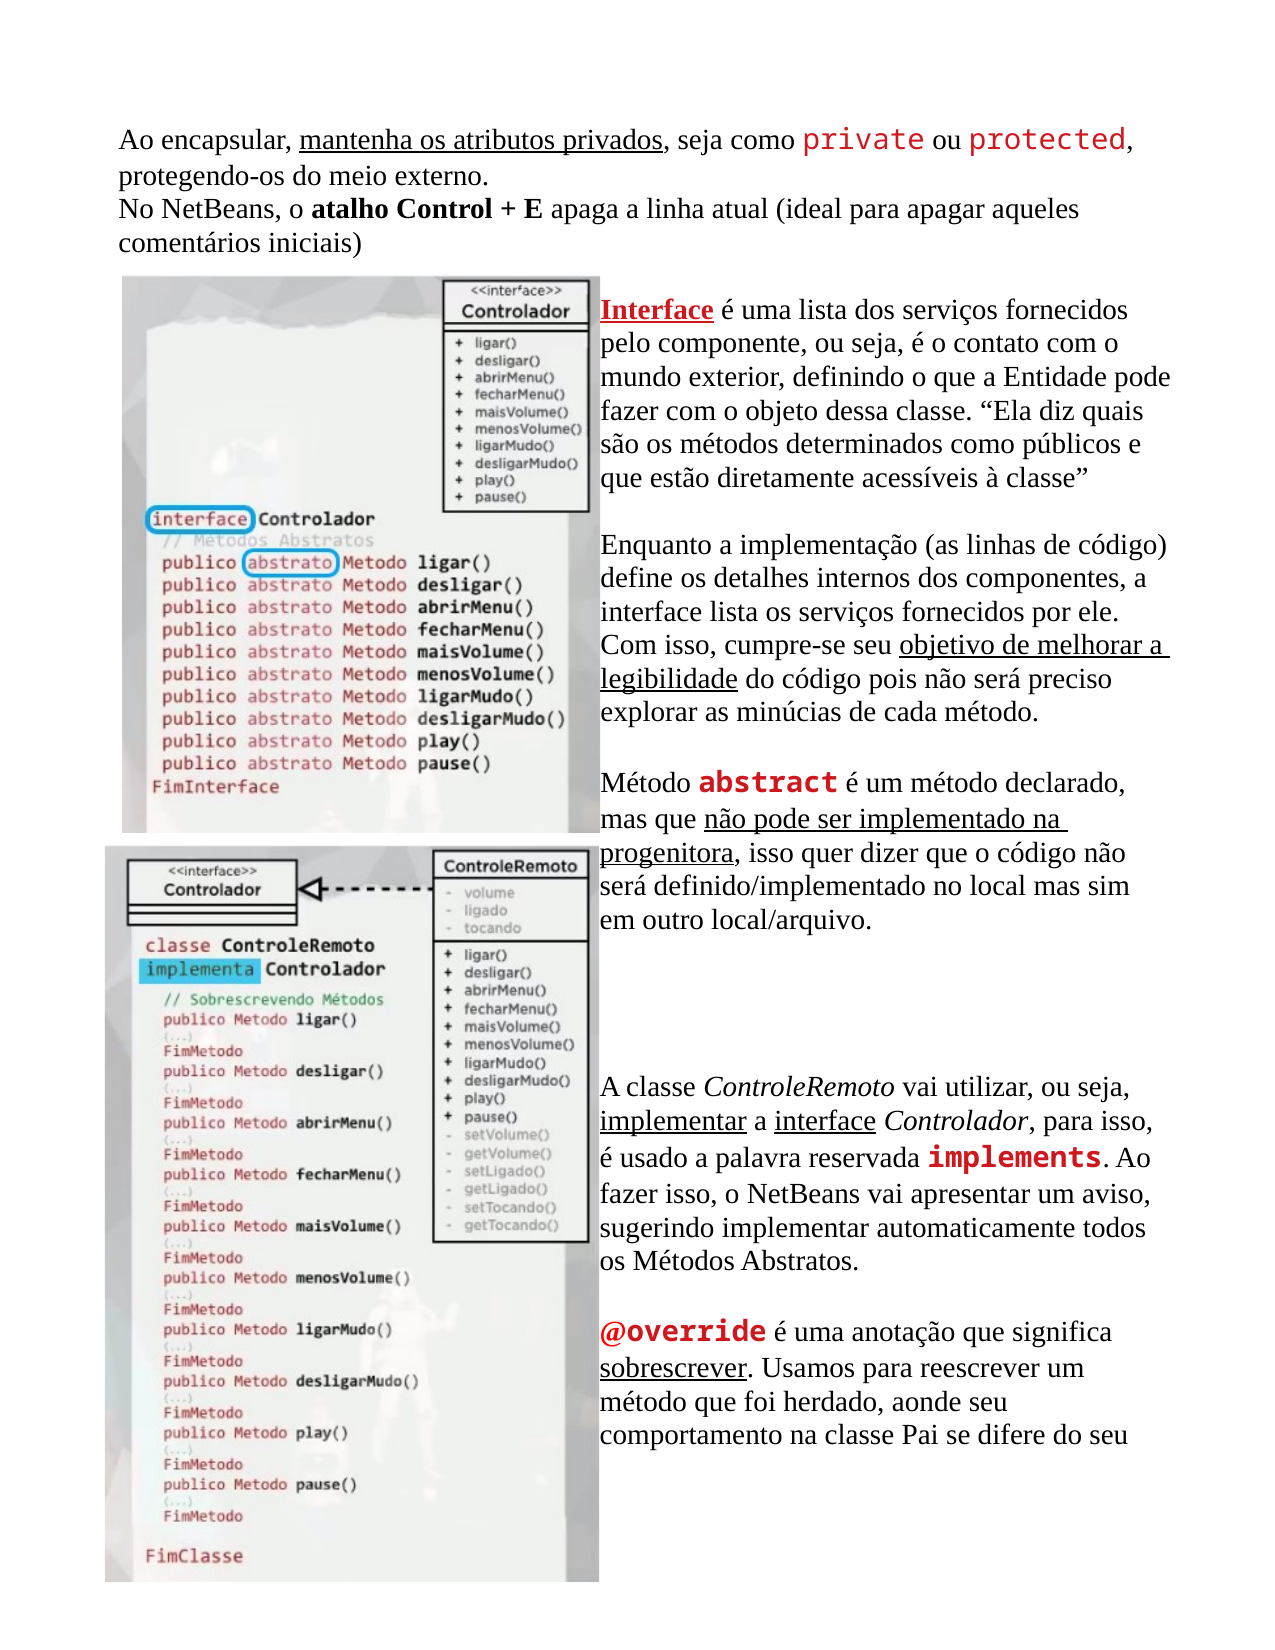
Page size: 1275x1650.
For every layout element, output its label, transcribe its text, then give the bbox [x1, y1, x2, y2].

picture [104, 845, 600, 1582]
text No NetBeans, o atalho Control + E apaga a linha atual (ideal para apagar aqueles comentários iniciais) [118, 191, 1181, 258]
picture [122, 274, 600, 833]
text Enquanto a implementação (as linhas de código) define os detalhes internos dos componentes, a interface lista os serviços fornecidos por ele. Com isso, cumpre-se seu objetivo de melhorar a legibilidade do código pois não será preciso explorar as minúcias de cada método. [600, 527, 1181, 728]
text @override é uma anotação que significa sobrescrever. Usamos para reescrever um método que foi herdado, aonde seu comportamento na classe Pai se difere do seu [600, 1311, 1157, 1451]
text Interface é uma lista dos serviços fornecidos pelo componente, ou seja, é o contato com o mundo exterior, definindo o que a Entidade pode fazer com o objeto dessa classe. “Ela diz quais são os métodos determinados como públicos e que estão diretamente acessíveis à classe” [600, 292, 1181, 493]
text Método abstract é um método declarado, mas que não pode ser implementado na progenitora, isso quer dizer que o código não será definido/implementado no local mas sim em outro local/arquivo. [118, 762, 1157, 935]
text A classe ControleRemoto vai utilizar, ou seja, implementar a interface Controlador, para isso, é usado a palavra reservada implements. Ao fazer isso, o NetBeans vai apresentar um aviso, sugerindo implementar automaticamente todos os Métodos Abstratos. [600, 1069, 1157, 1277]
text Ao encapsular, mantenha os atributos privados, seja como private ou protected, protegendo-os do meio externo. [118, 118, 1157, 191]
